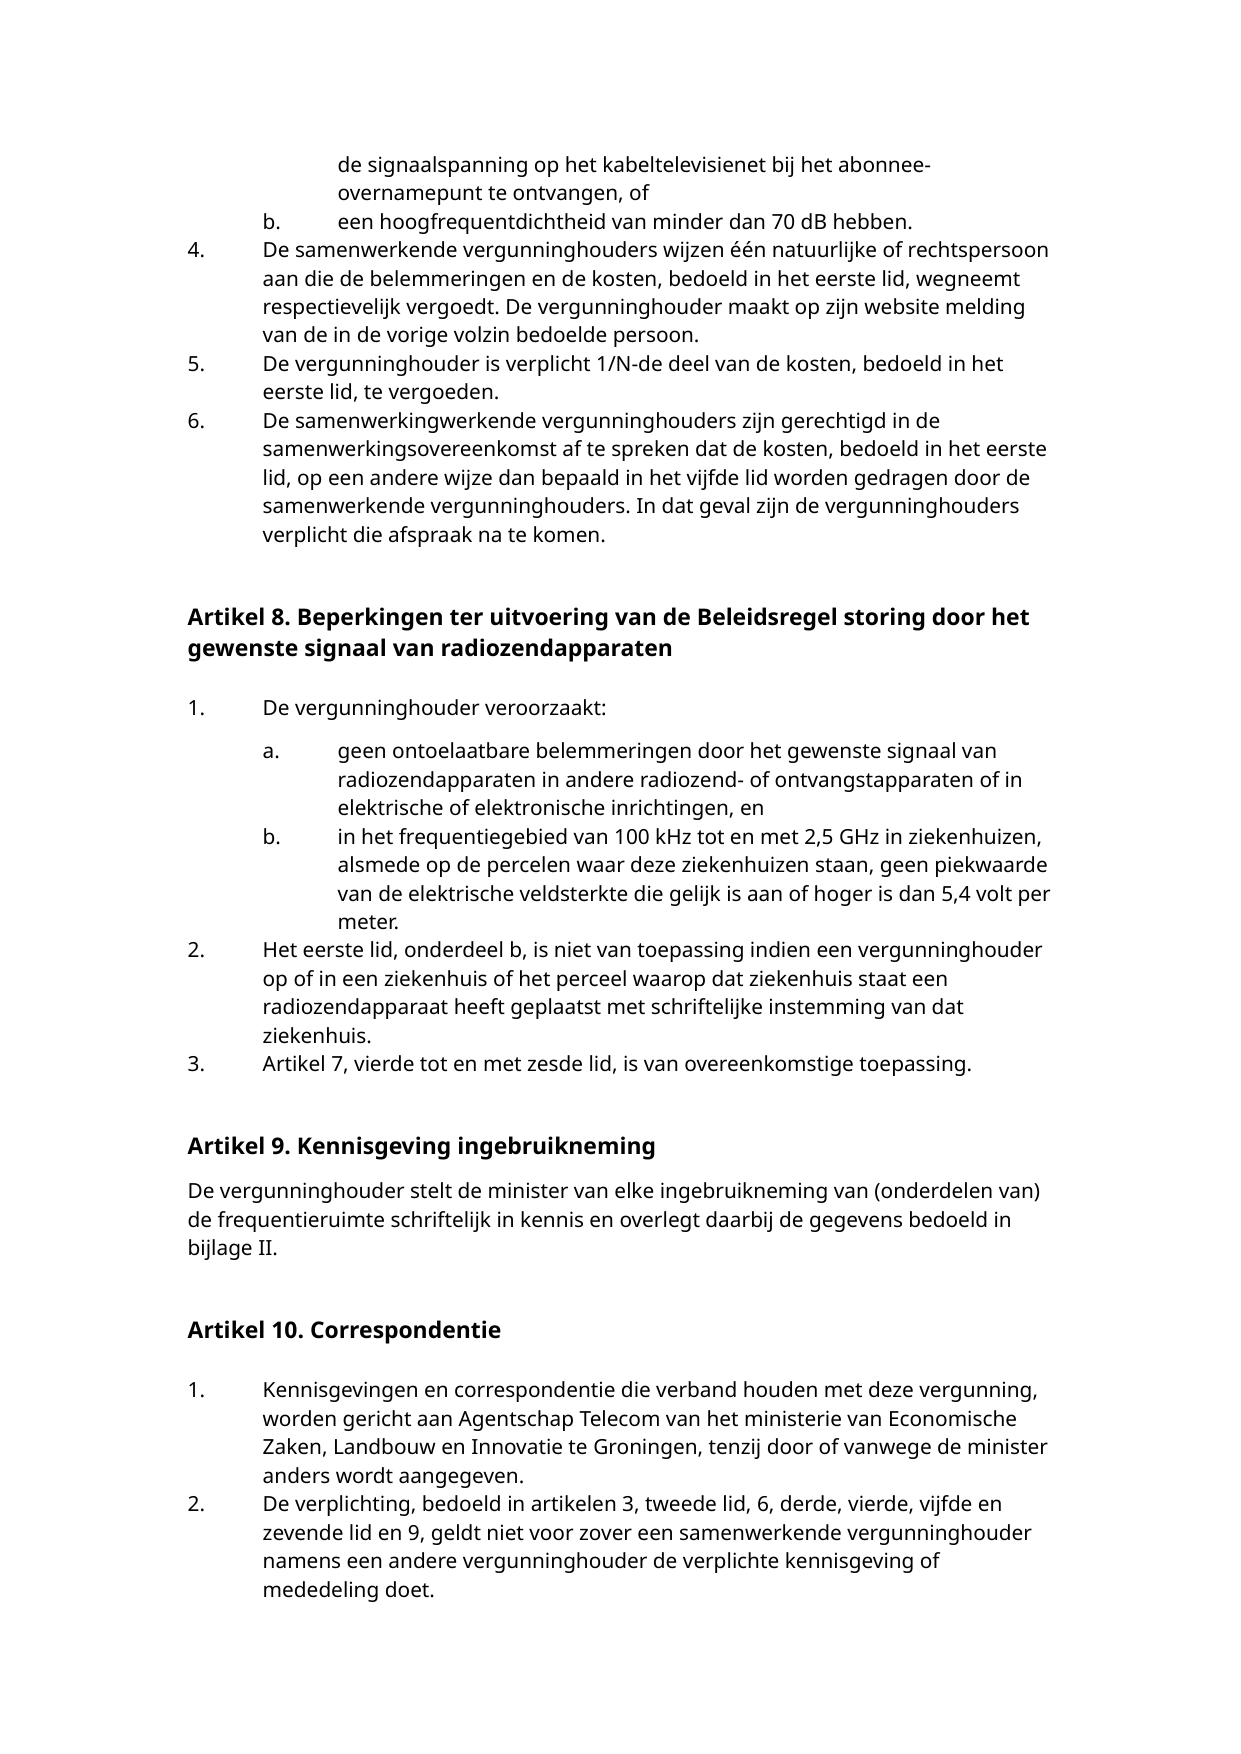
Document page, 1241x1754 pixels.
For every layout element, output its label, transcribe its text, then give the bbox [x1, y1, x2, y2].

subtitle Artikel 10. Correspondentie [187, 1314, 1053, 1346]
list De vergunninghouder veroorzaakt: [187, 693, 1053, 722]
list De vergunninghouder is verplicht 1/N-de deel van de kosten, bedoeld in het eerste lid, te vergoeden. [187, 349, 1053, 406]
subtitle Artikel 9. Kennisgeving ingebruikneming [187, 1130, 1053, 1162]
text De vergunninghouder stelt de minister van elke ingebruikneming van (onderdelen van) de frequentieruimte schriftelijk in kennis en overlegt daarbij de gegevens bedoeld in bijlage II. [187, 1177, 1053, 1262]
list Artikel 7, vierde tot en met zesde lid, is van overeenkomstige toepassing. [187, 1049, 1053, 1078]
list Het eerste lid, onderdeel b, is niet van toepassing indien een vergunninghouder op of in een ziekenhuis of het perceel waarop dat ziekenhuis staat een radiozendapparaat heeft geplaatst met schriftelijke instemming van dat ziekenhuis. [187, 936, 1053, 1049]
list De verplichting, bedoeld in artikelen 3, tweede lid, 6, derde, vierde, vijfde en zevende lid en 9, geldt niet voor zover een samenwerkende vergunninghouder namens een andere vergunninghouder de verplichte kennisgeving of mededeling doet. [187, 1489, 1053, 1603]
list De samenwerkende vergunninghouders wijzen één natuurlijke of rechtspersoon aan die de belemmeringen en de kosten, bedoeld in het eerste lid, wegneemt respectievelijk vergoedt. De vergunninghouder maakt op zijn website melding van de in de vorige volzin bedoelde persoon. [187, 235, 1053, 349]
list de signaalspanning op het kabeltelevisienet bij het abonnee-overnamepunt te ontvangen, of [262, 150, 1053, 207]
list een hoogfrequentdichtheid van minder dan 70 dB hebben. [262, 207, 1053, 235]
subtitle Artikel 8. Beperkingen ter uitvoering van de Beleidsregel storing door het gewenste signaal van radiozendapparaten [187, 601, 1053, 663]
list Kennisgevingen en correspondentie die verband houden met deze vergunning, worden gericht aan Agentschap Telecom van het ministerie van Economische Zaken, Landbouw en Innovatie te Groningen, tenzij door of vanwege de minister anders wordt aangegeven. [187, 1376, 1053, 1489]
list in het frequentiegebied van 100 kHz tot en met 2,5 GHz in ziekenhuizen, alsmede op de percelen waar deze ziekenhuizen staan, geen piekwaarde van de elektrische veldsterkte die gelijk is aan of hoger is dan 5,4 volt per meter. [262, 822, 1053, 936]
list De samenwerkingwerkende vergunninghouders zijn gerechtigd in de samenwerkingsovereenkomst af te spreken dat de kosten, bedoeld in het eerste lid, op een andere wijze dan bepaald in het vijfde lid worden gedragen door de samenwerkende vergunninghouders. In dat geval zijn de vergunninghouders verplicht die afspraak na te komen. [187, 406, 1053, 548]
list geen ontoelaatbare belemmeringen door het gewenste signaal van radiozendapparaten in andere radiozend- of ontvangstapparaten of in elektrische of elektronische inrichtingen, en [262, 737, 1053, 822]
